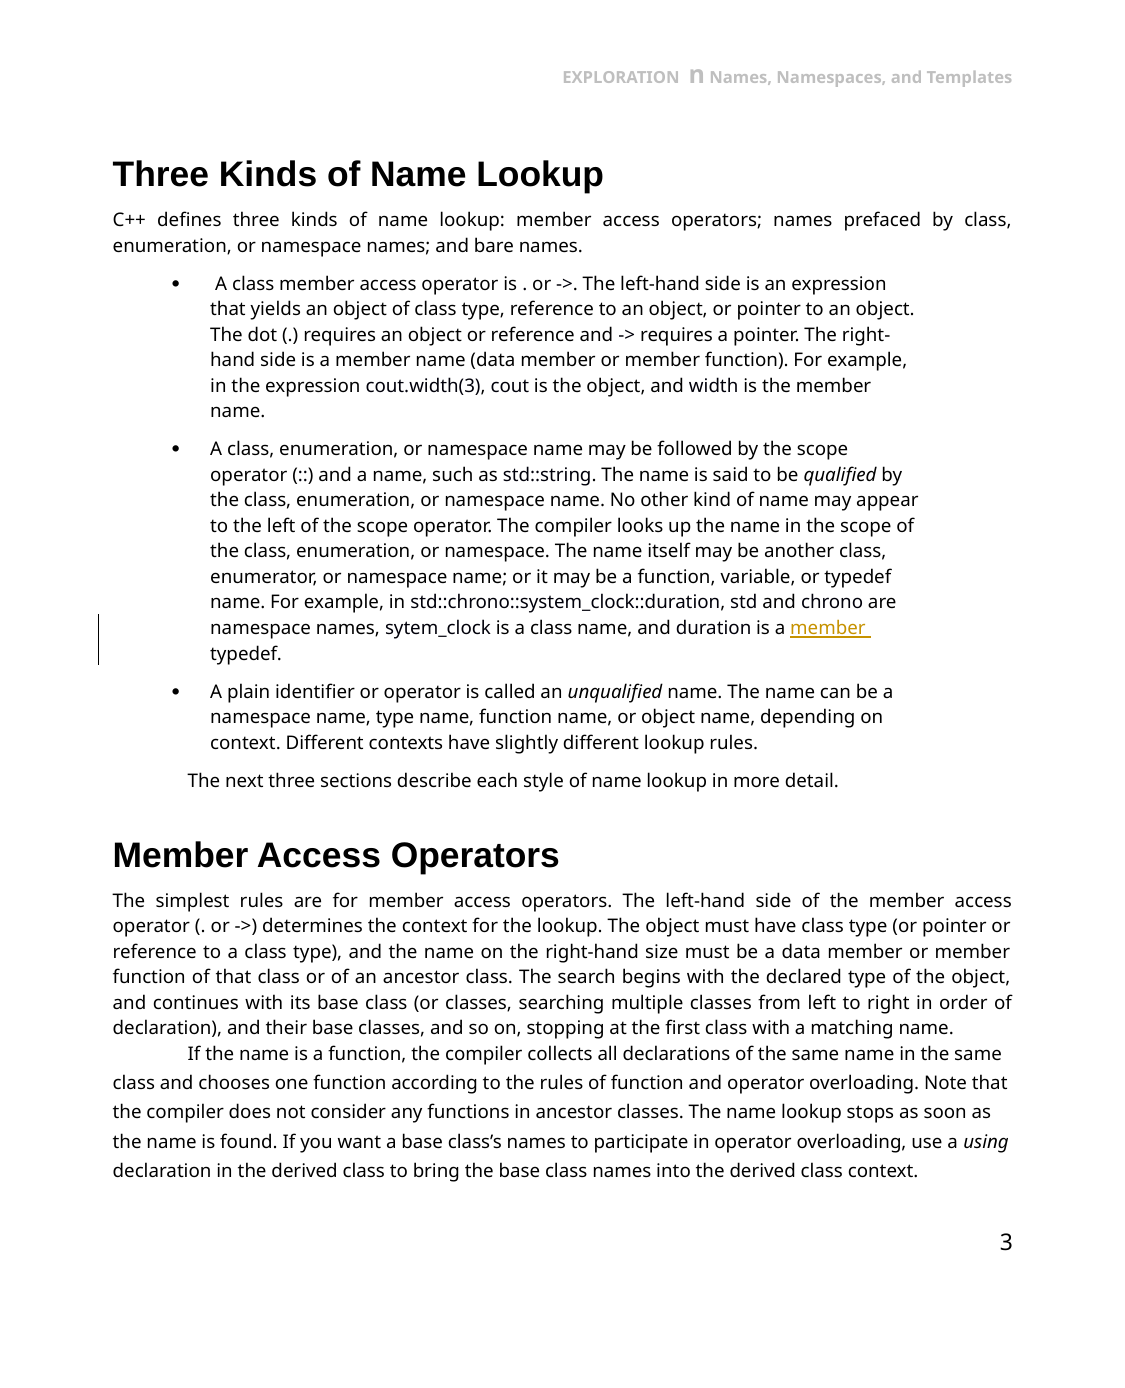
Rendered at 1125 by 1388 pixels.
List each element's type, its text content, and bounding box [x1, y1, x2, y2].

list A plain identifier or operator is called an unqualified name. The name can be a namespace name, type name, function name, or object name, depending on context. Different contexts have slightly different lookup rules. [172, 678, 922, 754]
text C++ defines three kinds of name lookup: member access operators; names prefaced by class, enumeration, or namespace names; and bare names. [112, 207, 1012, 258]
list A class, enumeration, or namespace name may be followed by the scope operator (::) and a name, such as std::string. The name is said to be qualified by the class, enumeration, or namespace name. No other kind of name may appear to the left of the scope operator. The compiler looks up the name in the scope of the class, enumeration, or namespace. The name itself may be another class, enumerator, or namespace name; or it may be a function, variable, or typedef name. For example, in std::chrono::system_clock::duration, std and chrono are namespace names, sytem_clock is a class name, and duration is a member typedef. [172, 436, 922, 665]
text The next three sections describe each style of name lookup in more detail. [112, 767, 1012, 792]
subtitle Three Kinds of Name Lookup [112, 153, 1012, 194]
text The simplest rules are for member access operators. The left-hand side of the member access operator (. or ->) determines the context for the lookup. The object must have class type (or pointer or reference to a class type), and the name on the right-hand size must be a data member or member function of that class or of an ancestor class. The search begins with the declared type of the object, and continues with its base class (or classes, searching multiple classes from left to right in order of declaration), and their base classes, and so on, stopping at the first class with a matching name. [112, 887, 1012, 1040]
list A class member access operator is . or ->. The left-hand side is an expression that yields an object of class type, reference to an object, or pointer to an object. The dot (.) requires an object or reference and -> requires a pointer. The right-hand side is a member name (data member or member function). For example, in the expression cout.width(3), cout is the object, and width is the member name. [172, 270, 922, 423]
text If the name is a function, the compiler collects all declarations of the same name in the same class and chooses one function according to the rules of function and operator overloading. Note that the compiler does not consider any functions in ancestor classes. The name lookup stops as soon as the name is found. If you want a base class’s names to participate in operator overloading, use a using declaration in the derived class to bring the base class names into the derived class context. [112, 1040, 1012, 1183]
subtitle Member Access Operators [112, 834, 1012, 874]
